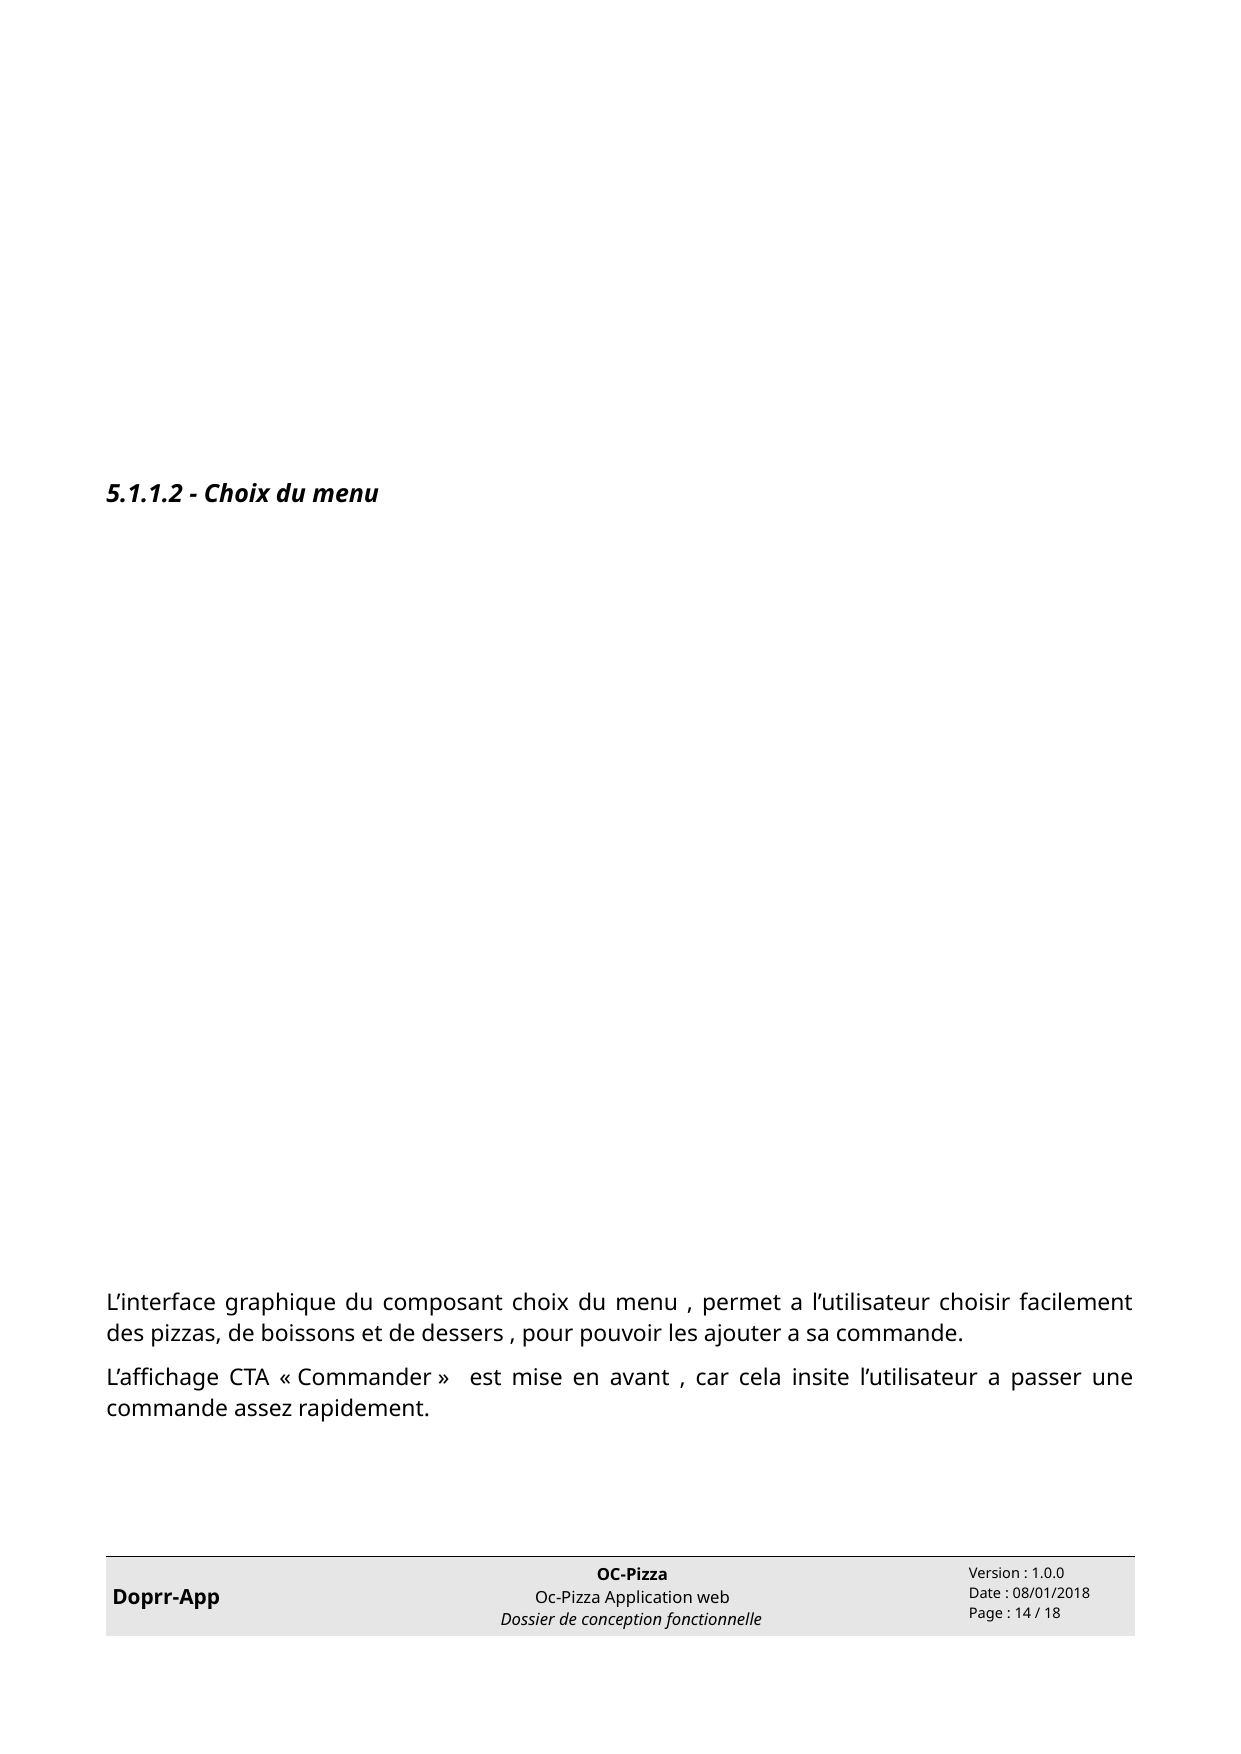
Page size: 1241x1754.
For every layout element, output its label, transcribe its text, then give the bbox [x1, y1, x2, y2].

text L’interface graphique du composant choix du menu , permet a l’utilisateur choisir facilement des pizzas, de boissons et de dessers , pour pouvoir les ajouter a sa commande. [106, 1286, 1134, 1348]
text L’affichage CTA « Commander » est mise en avant , car cela insite l’utilisateur a passer une commande assez rapidement. [106, 1361, 1134, 1423]
subtitle Choix du menu [106, 475, 1134, 509]
